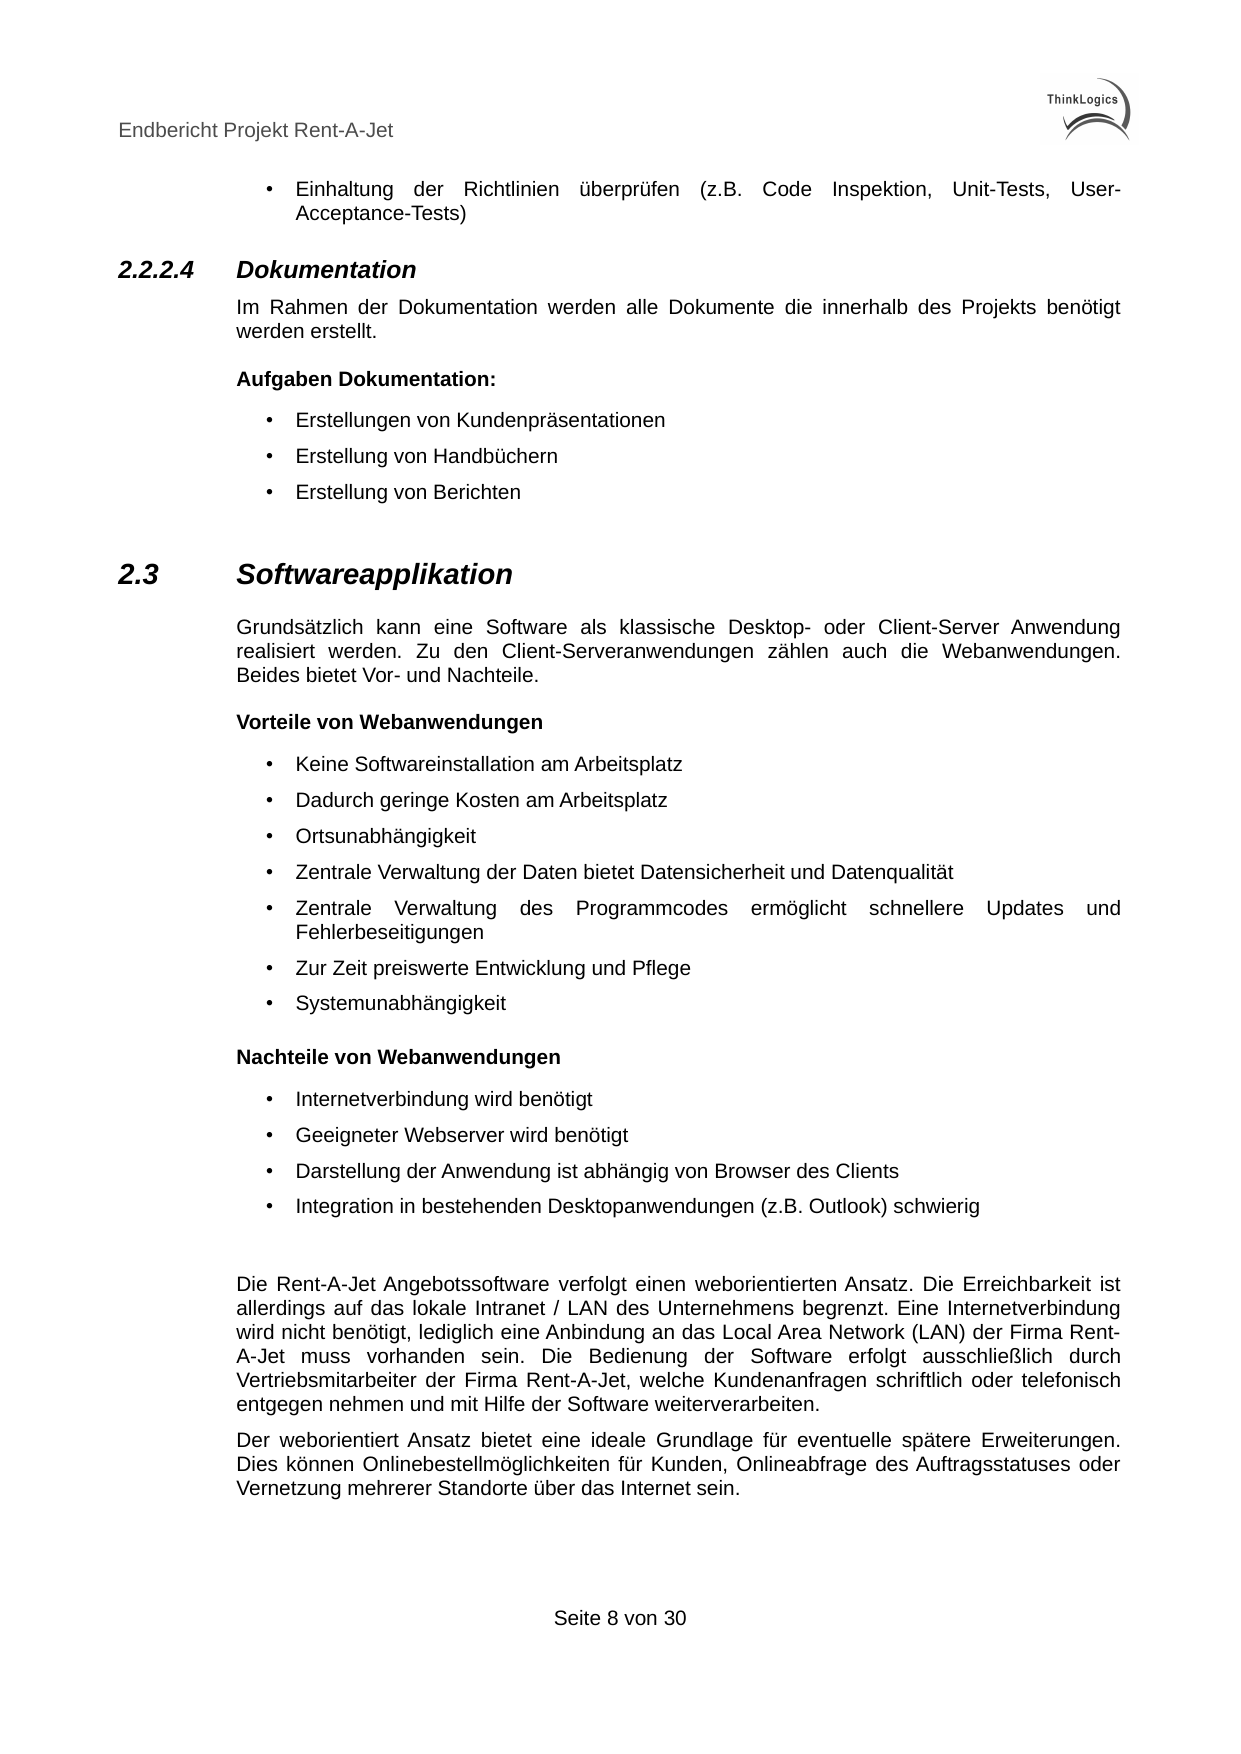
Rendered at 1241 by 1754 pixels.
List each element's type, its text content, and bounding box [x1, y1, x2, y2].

text Im Rahmen der Dokumentation werden alle Dokumente die innerhalb des Projekts benötigt werden erstellt. [236, 295, 1122, 343]
list Internetverbindung wird benötigt [266, 1087, 1122, 1111]
subtitle Softwareapplikation [118, 557, 1122, 591]
text Vorteile von Webanwendungen [236, 710, 1122, 734]
list Ortsunabhängigkeit [266, 823, 1122, 848]
list Geeigneter Webserver wird benötigt [266, 1122, 1122, 1147]
list Erstellungen von Kundenpräsentationen [266, 408, 1122, 432]
list Keine Softwareinstallation am Arbeitsplatz [266, 752, 1122, 776]
text Der weborientiert Ansatz bietet eine ideale Grundlage für eventuelle spätere Erweiterungen. Dies können Onlinebestellmöglichkeiten für Kunden, Onlineabfrage des Auftragsstatuses oder Vernetzung mehrerer Standorte über das Internet sein. [236, 1427, 1122, 1499]
list Erstellung von Handbüchern [266, 444, 1122, 468]
text Die Rent-A-Jet Angebotssoftware verfolgt einen weborientierten Ansatz. Die Erreichbarkeit ist allerdings auf das lokale Intranet / LAN des Unternehmens begrenzt. Eine Internetverbindung wird nicht benötigt, lediglich eine Anbindung an das Local Area Network (LAN) der Firma Rent-A-Jet muss vorhanden sein. Die Bedienung der Software erfolgt ausschließlich durch Vertriebsmitarbeiter der Firma Rent-A-Jet, welche Kundenanfragen schriftlich oder telefonisch entgegen nehmen und mit Hilfe der Software weiterverarbeiten. [236, 1272, 1122, 1416]
list Einhaltung der Richtlinien überprüfen (z.B. Code Inspektion, Unit-Tests, User-Acceptance-Tests) [266, 177, 1122, 225]
text Aufgaben Dokumentation: [236, 367, 1122, 391]
list Zentrale Verwaltung des Programmcodes ermöglicht schnellere Updates und Fehlerbeseitigungen [266, 895, 1122, 943]
text Nachteile von Webanwendungen [236, 1045, 1122, 1069]
subtitle Dokumentation [118, 255, 1122, 283]
list Dadurch geringe Kosten am Arbeitsplatz [266, 788, 1122, 812]
list Systemunabhängigkeit [266, 991, 1122, 1015]
list Zur Zeit preiswerte Entwicklung und Pflege [266, 955, 1122, 979]
list Erstellung von Berichten [266, 480, 1122, 504]
text Grundsätzlich kann eine Software als klassische Desktop- oder Client-Server Anwendung realisiert werden. Zu den Client-Serveranwendungen zählen auch die Webanwendungen. Beides bietet Vor- und Nachteile. [236, 614, 1122, 686]
list Darstellung der Anwendung ist abhängig von Browser des Clients [266, 1158, 1122, 1182]
list Zentrale Verwaltung der Daten bietet Datensicherheit und Datenqualität [266, 859, 1122, 883]
list Integration in bestehenden Desktopanwendungen (z.B. Outlook) schwierig [266, 1194, 1122, 1218]
